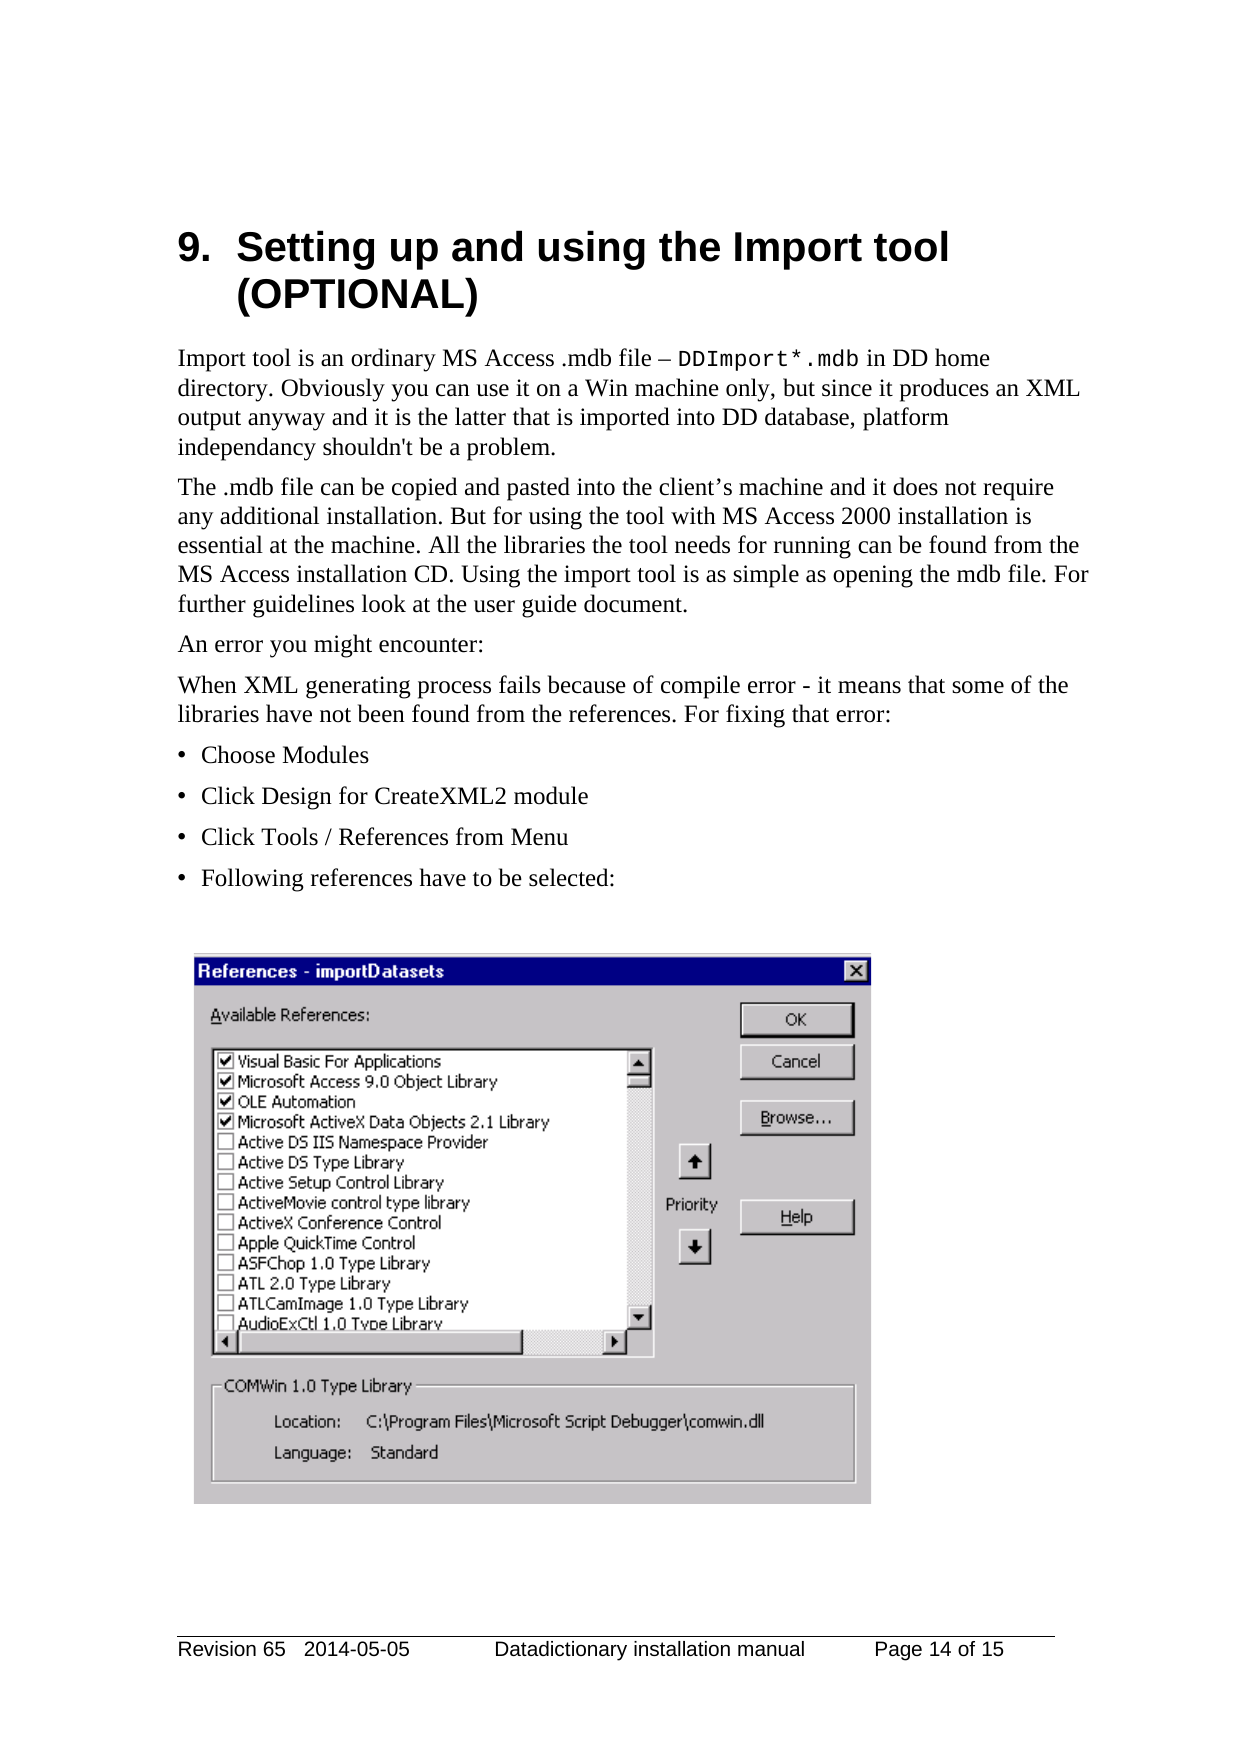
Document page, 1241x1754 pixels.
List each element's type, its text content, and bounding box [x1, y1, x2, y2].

text Import tool is an ordinary MS Access .mdb file – DDImport*.mdb in DD home directory. Obviously you can use it on a Win machine only, but since it produces an XML output anyway and it is the latter that is imported into DD database, platform independancy shouldn't be a problem. [177, 343, 1092, 460]
text The .mdb file can be copied and pasted into the client’s machine and it does not require any additional installation. But for using the tool with MS Access 2000 installation is essential at the machine. All the libraries the tool needs for running can be found from the MS Access installation CD. Using the import tool is as simple as opening the mdb file. For further guidelines look at the user guide document. [177, 472, 1092, 617]
list Click Design for CreateXML2 module [177, 781, 1092, 810]
picture [193, 953, 872, 1504]
list Following references have to be selected: [177, 862, 1092, 892]
text When XML generating process fails because of compile error - it means that some of the libraries have not been found from the references. For fixing that error: [177, 670, 1092, 728]
subtitle Setting up and using the Import tool (OPTIONAL) [177, 222, 1092, 318]
text An error you might encounter: [177, 629, 1092, 658]
list Click Tools / References from Menu [177, 822, 1092, 851]
list Choose Modules [177, 740, 1092, 769]
